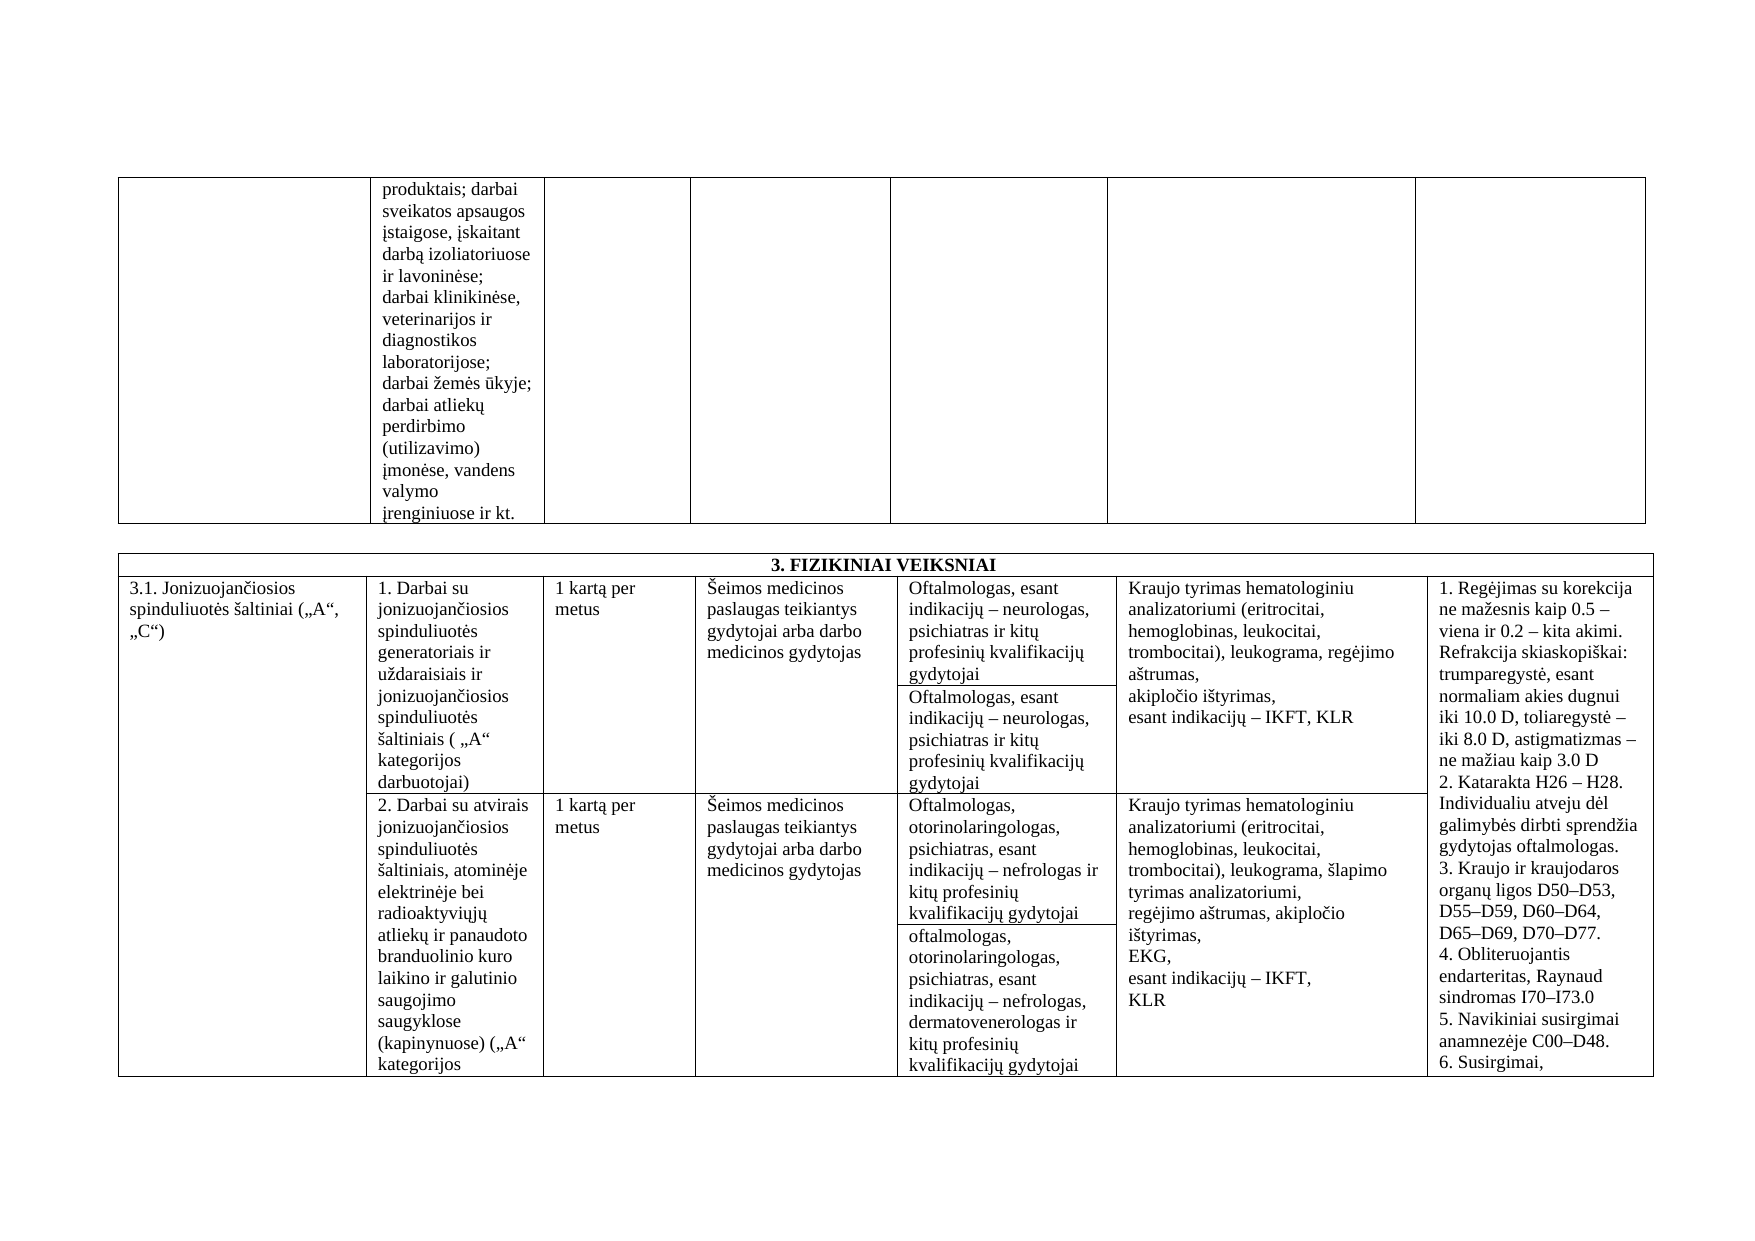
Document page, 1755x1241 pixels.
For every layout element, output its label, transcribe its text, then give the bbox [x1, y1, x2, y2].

table_cell Šeimos medicinos paslaugas teikiantys gydytojai arba darbo medicinos gydytojas [696, 577, 897, 793]
table_cell Oftalmologas, esant indikacijų – neurologas, psichiatras ir kitų profesinių kvalifikacijų gydytojai [898, 577, 1116, 684]
table_cell [691, 178, 890, 523]
table_cell Kraujo tyrimas hematologiniu analizatoriumi (eritrocitai, hemoglobinas, leukocitai, trombocitai), leukograma, šlapimo tyrimas analizatoriumi, regėjimo aštrumas, akipločio ištyrimas, EKG, esant indikacijų – IKFT, KLR [1117, 794, 1427, 1076]
table_cell [1646, 177, 1650, 523]
table_cell [1108, 178, 1415, 523]
table_cell [119, 178, 370, 523]
table_header 3. FIZIKINIAI VEIKSNIAI [119, 554, 1653, 576]
table_cell Kraujo tyrimas hematologiniu analizatoriumi (eritrocitai, hemoglobinas, leukocitai, trombocitai), leukograma, regėjimo aštrumas, akipločio ištyrimas, esant indikacijų – IKFT, KLR [1117, 577, 1427, 793]
table_cell [1416, 178, 1645, 523]
table_cell [545, 178, 690, 523]
table_cell Oftalmologas, esant indikacijų – neurologas, psichiatras ir kitų profesinių kvalifikacijų gydytojai [898, 686, 1116, 793]
table_cell [891, 178, 1107, 523]
table_cell Šeimos medicinos paslaugas teikiantys gydytojai arba darbo medicinos gydytojas [696, 794, 897, 1076]
table_cell 1. Regėjimas su korekcija ne mažesnis kaip 0.5 – viena ir 0.2 – kita akimi. Refrakcija skiaskopiškai: trumparegystė, esant normaliam akies dugnui iki 10.0 D, toliaregystė – iki 8.0 D, astigmatizmas – ne mažiau kaip 3.0 D 2. Katarakta H26 – H28. Individualiu atveju dėl galimybės dirbti sprendžia gydytojas oftalmologas. 3. Kraujo ir kraujodaros organų ligos D50–D53, D55–D59, D60–D64, D65–D69, D70–D77. 4. Obliteruojantis endarteritas, Raynaud sindromas I70–I73.0 5. Navikiniai susirgimai anamnezėje C00–D48. 6. Susirgimai, [1428, 577, 1653, 1076]
table_cell 1 kartą per metus [544, 577, 695, 793]
table_cell 3.1. Jonizuojančiosios spinduliuotės šaltiniai („A“, „C“) [119, 577, 366, 1076]
table_cell 1 kartą per metus [544, 794, 695, 1076]
table_cell oftalmologas, otorinolaringologas, psichiatras, esant indikacijų – nefrologas, dermatovenerologas ir kitų profesinių kvalifikacijų gydytojai [898, 925, 1116, 1076]
table_cell Oftalmologas, otorinolaringologas, psichiatras, esant indikacijų – nefrologas ir kitų profesinių kvalifikacijų gydytojai [898, 794, 1116, 924]
table_cell 1. Darbai su jonizuojančiosios spinduliuotės generatoriais ir uždaraisiais ir jonizuojančiosios spinduliuotės šaltiniais ( „A“ kategorijos darbuotojai) [367, 577, 543, 793]
table_cell 2. Darbai su atvirais jonizuojančiosios spinduliuotės šaltiniais, atominėje elektrinėje bei radioaktyviųjų atliekų ir panaudoto branduolinio kuro laikino ir galutinio saugojimo saugyklose (kapinynuose) („A“ kategorijos [367, 794, 543, 1076]
table_cell produktais; darbai sveikatos apsaugos įstaigose, įskaitant darbą izoliatoriuose ir lavoninėse; darbai klinikinėse, veterinarijos ir diagnostikos laboratorijose; darbai žemės ūkyje; darbai atliekų perdirbimo (utilizavimo) įmonėse, vandens valymo įrenginiuose ir kt. [371, 178, 544, 523]
